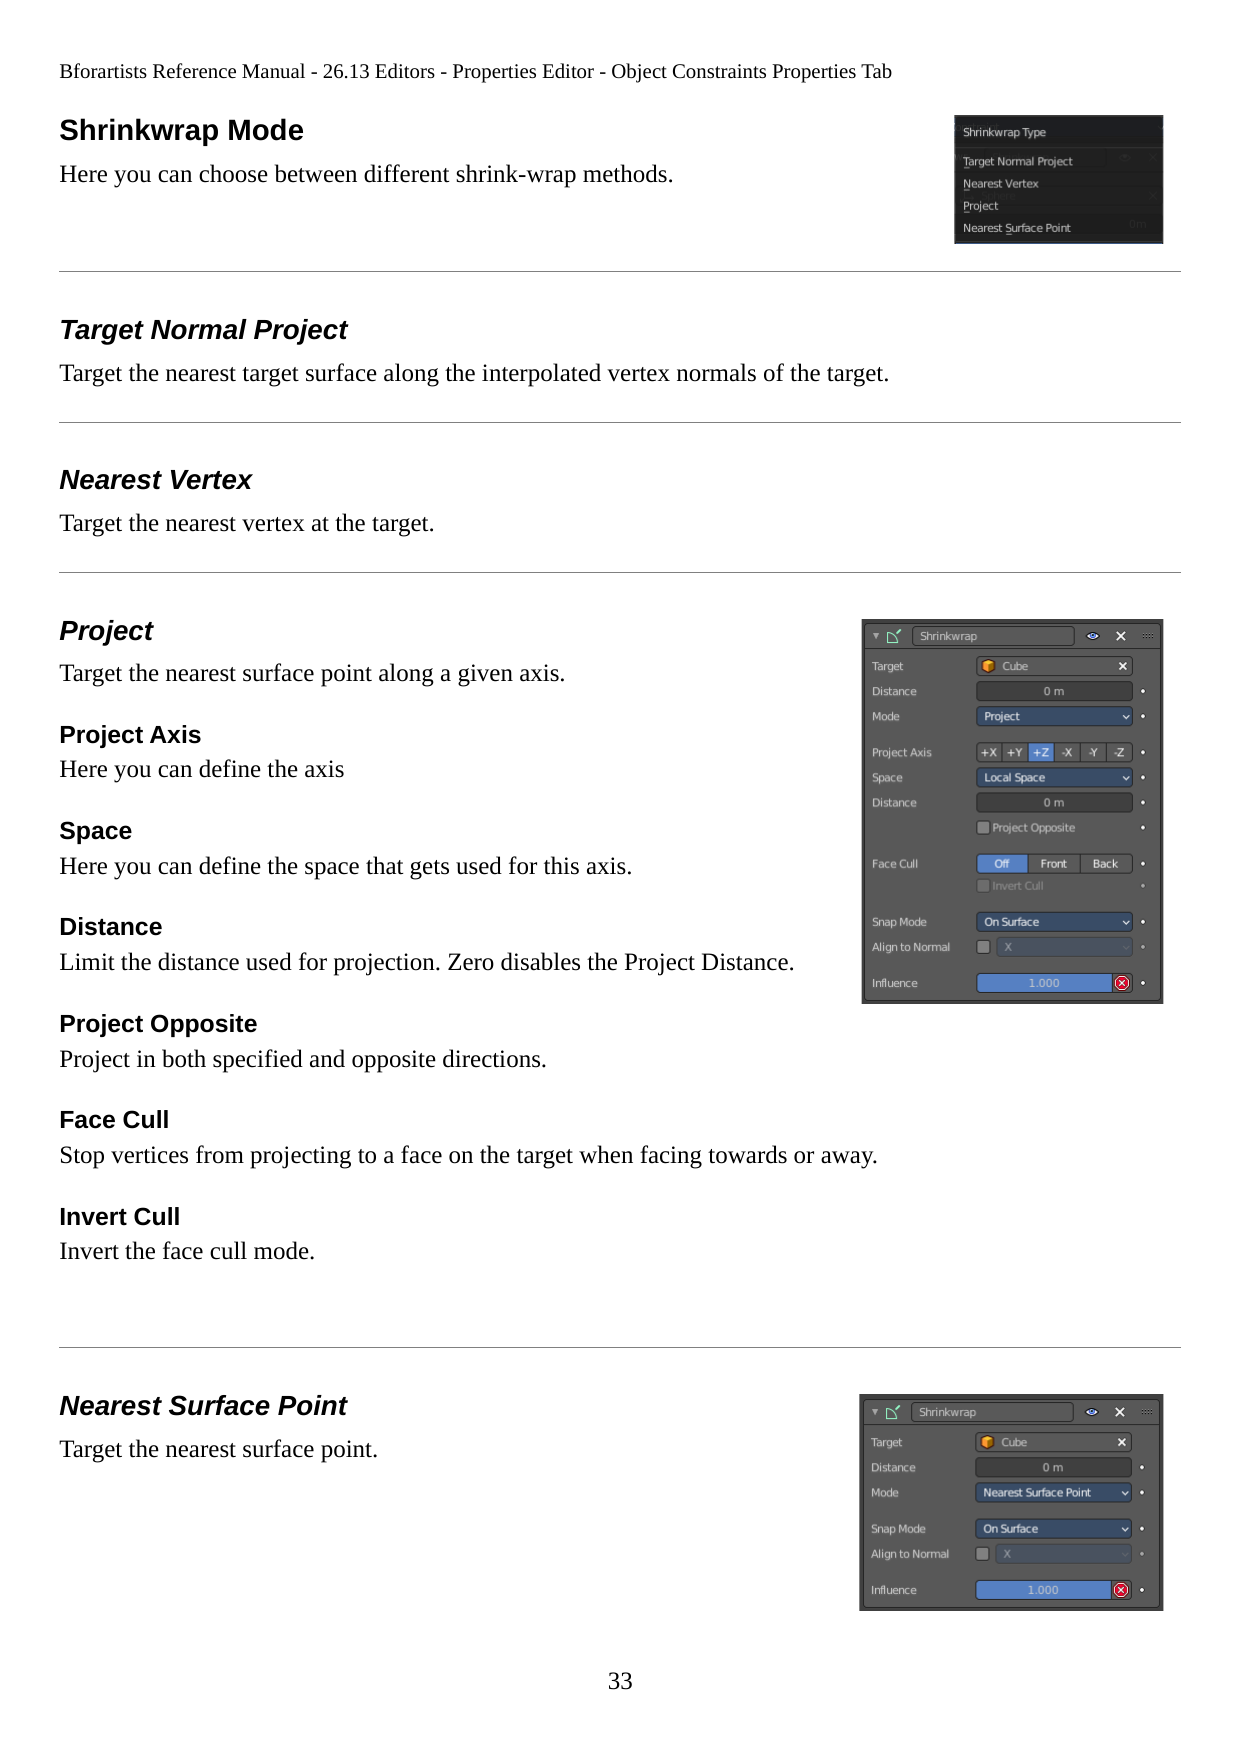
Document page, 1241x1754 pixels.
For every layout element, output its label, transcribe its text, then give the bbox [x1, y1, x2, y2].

text Target the nearest target surface along the interpolated vertex normals of the target. [59, 358, 1181, 387]
subtitle Shrinkwrap Mode [59, 113, 1181, 146]
text Invert the face cull mode. [59, 1236, 1181, 1265]
subtitle Project [59, 614, 1181, 646]
picture [954, 115, 1164, 244]
text Here you can choose between different shrink-wrap methods. [59, 159, 954, 188]
subtitle [1164, 720, 1181, 748]
subtitle Nearest Vertex [59, 464, 1181, 496]
subtitle Project Axis [59, 720, 861, 748]
subtitle Space [59, 816, 861, 845]
text Limit the distance used for projection. Zero disables the Project Distance. [59, 947, 861, 976]
subtitle Distance [59, 912, 861, 941]
text Target the nearest surface point along a given axis. [59, 658, 861, 687]
text Target the nearest surface point. [59, 1434, 859, 1462]
text Here you can define the space that gets used for this axis. [59, 851, 861, 880]
text Target the nearest vertex at the target. [59, 508, 1181, 537]
picture [861, 619, 1164, 1004]
picture [859, 1394, 1164, 1611]
subtitle Invert Cull [59, 1202, 1181, 1230]
text Stop vertices from projecting to a face on the target when facing towards or away. [59, 1140, 1181, 1169]
subtitle Face Cull [59, 1105, 1181, 1134]
subtitle Target Normal Project [59, 314, 1181, 346]
subtitle [1164, 816, 1181, 845]
text Project in both specified and opposite directions. [59, 1044, 1181, 1072]
subtitle Nearest Surface Point [59, 1389, 1181, 1421]
subtitle Project Opposite [59, 1009, 1181, 1037]
text Here you can define the axis [59, 754, 861, 783]
subtitle [1164, 912, 1181, 941]
